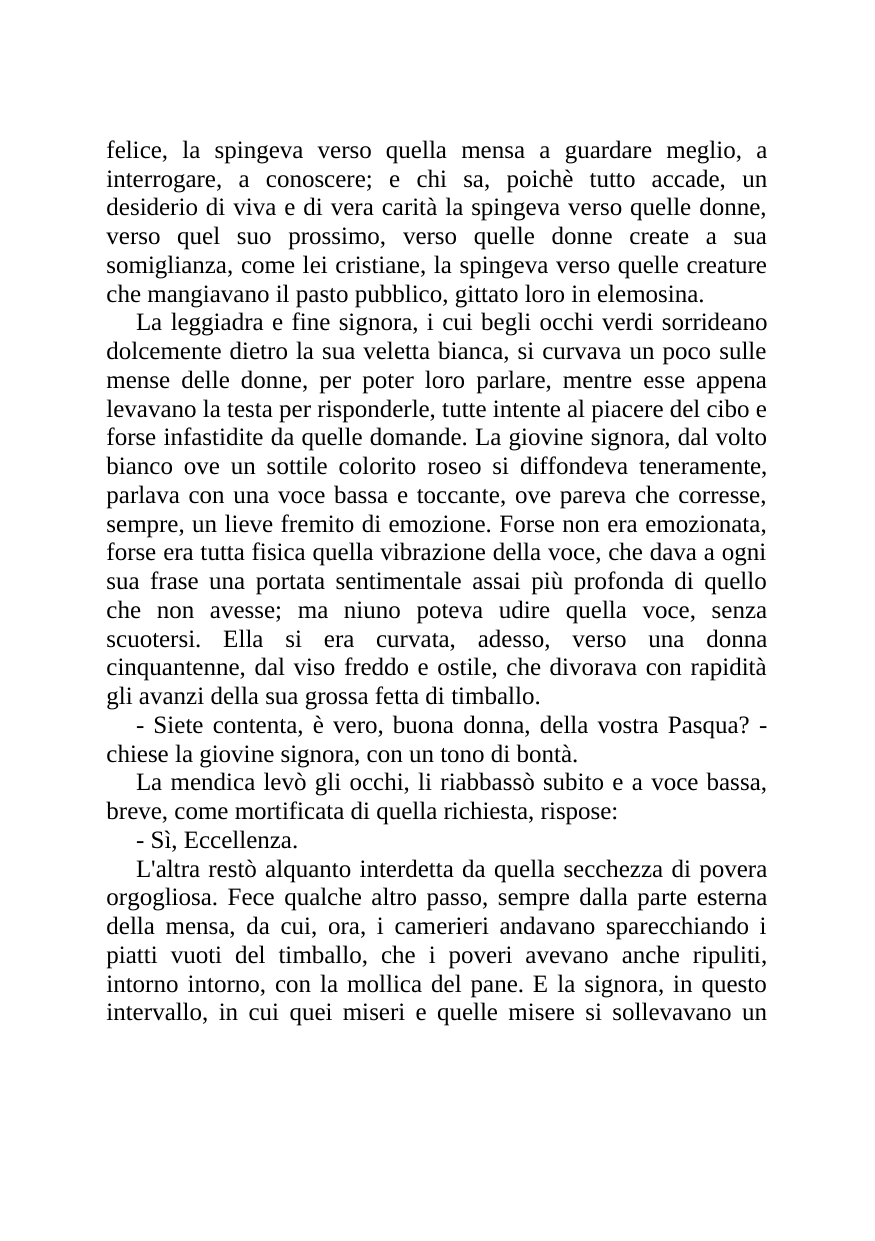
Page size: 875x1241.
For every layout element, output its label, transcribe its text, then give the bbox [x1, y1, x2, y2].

text - Sì, Eccellenza. [106, 825, 768, 854]
text La leggiadra e fine signora, i cui begli occhi verdi sorrideano dolcemente dietro la sua veletta bianca, si curvava un poco sulle mense delle donne, per poter loro parlare, mentre esse appena levavano la testa per risponderle, tutte intente al piacere del cibo e forse infastidite da quelle domande. La giovine signora, dal volto bianco ove un sottile colorito roseo si diffondeva teneramente, parlava con una voce bassa e toccante, ove pareva che corresse, sempre, un lieve fremito di emozione. Forse non era emozionata, forse era tutta fisica quella vibrazione della voce, che dava a ogni sua frase una portata sentimentale assai più profonda di quello che non avesse; ma niuno poteva udire quella voce, senza scuotersi. Ella si era curvata, adesso, verso una donna cinquantenne, dal viso freddo e ostile, che divorava con rapidità gli avanzi della sua grossa fetta di timballo. [106, 307, 768, 710]
text La mendica levò gli occhi, li riabbassò subito e a voce bassa, breve, come mortificata di quella richiesta, rispose: [106, 767, 768, 825]
text - Siete contenta, è vero, buona donna, della vostra Pasqua? - chiese la giovine signora, con un tono di bontà. [106, 710, 768, 767]
text felice, la spingeva verso quella mensa a guardare meglio, a interrogare, a conoscere; e chi sa, poichè tutto accade, un desiderio di viva e di vera carità la spingeva verso quelle donne, verso quel suo prossimo, verso quelle donne create a sua somiglianza, come lei cristiane, la spingeva verso quelle creature che mangiavano il pasto pubblico, gittato loro in elemosina. [106, 135, 768, 307]
text L'altra restò alquanto interdetta da quella secchezza di povera orgogliosa. Fece qualche altro passo, sempre dalla parte esterna della mensa, da cui, ora, i camerieri andavano sparecchiando i piatti vuoti del timballo, che i poveri avevano anche ripuliti, intorno intorno, con la mollica del pane. E la signora, in questo intervallo, in cui quei miseri e quelle misere si sollevavano un [106, 854, 768, 1026]
